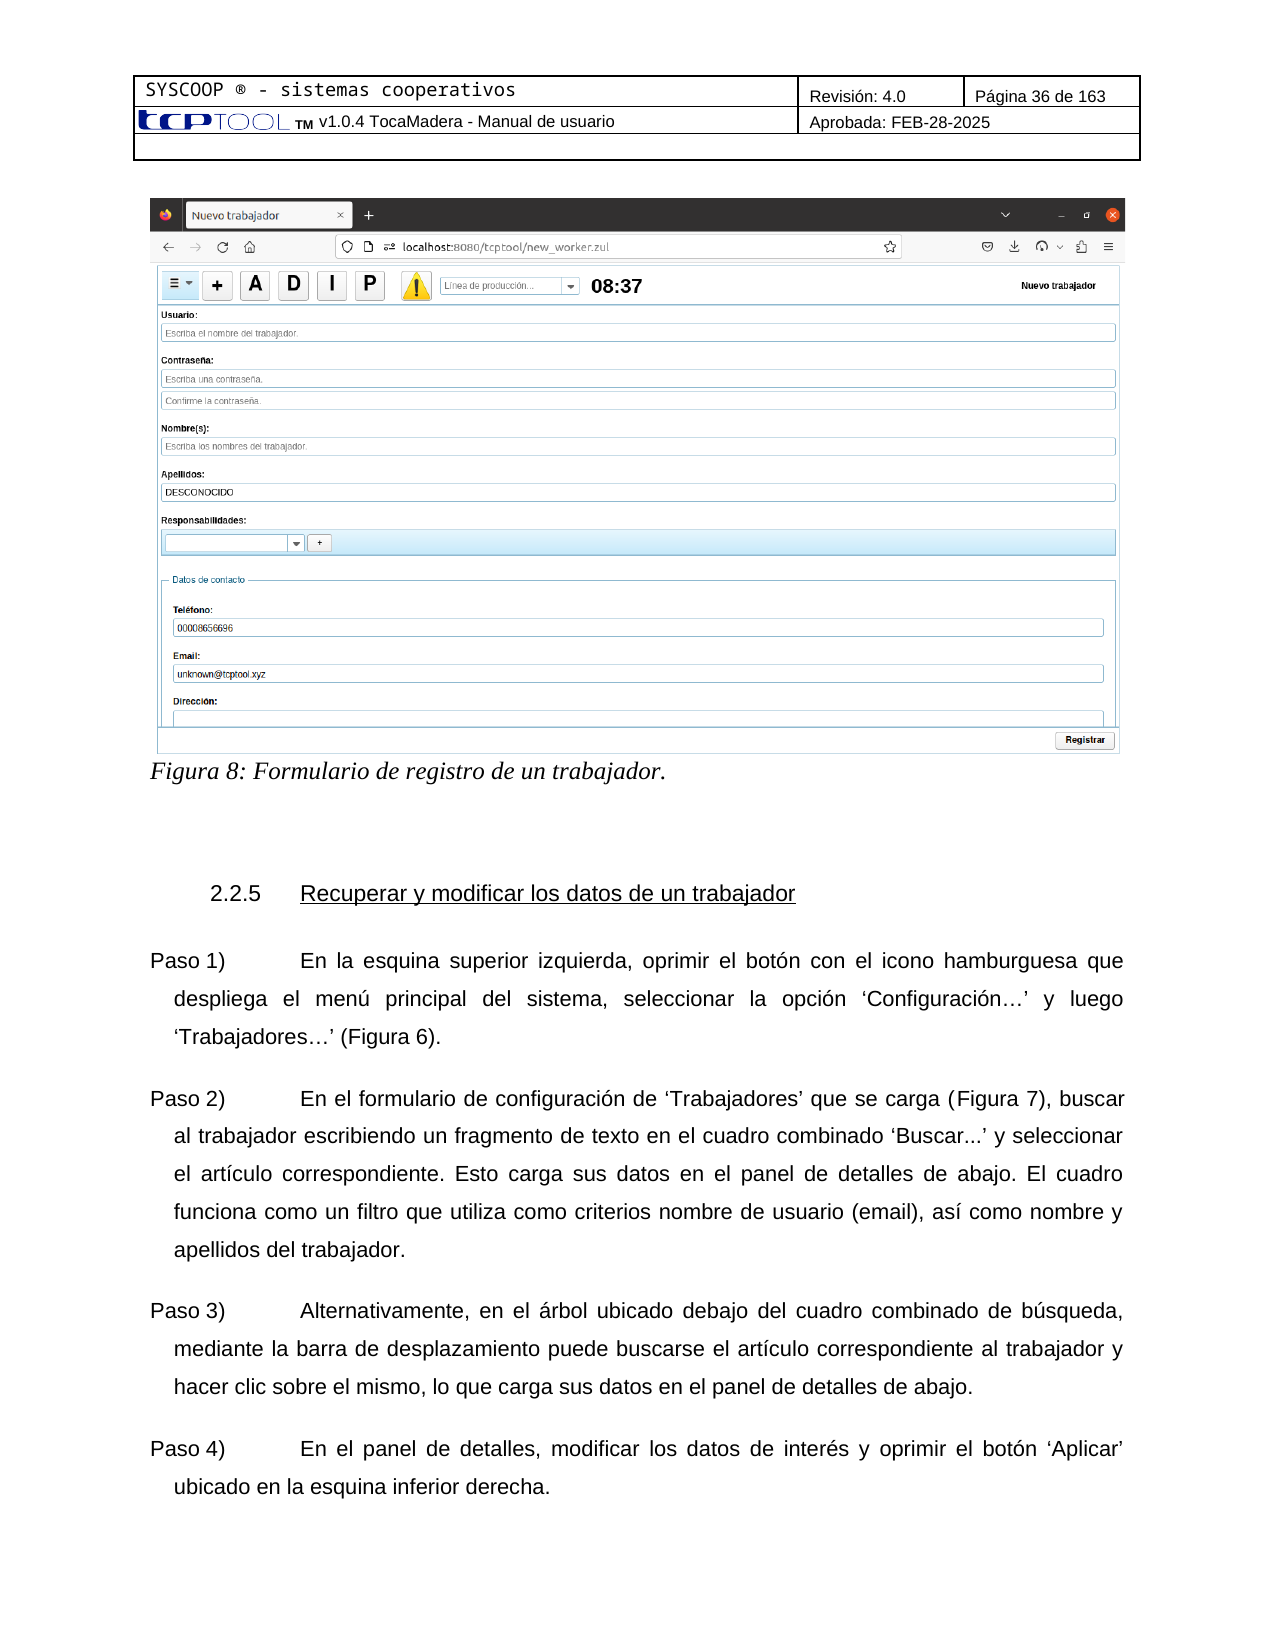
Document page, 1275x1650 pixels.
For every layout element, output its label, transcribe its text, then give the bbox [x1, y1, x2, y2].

picture [150, 198, 1125, 757]
subtitle Recuperar y modificar los datos de un trabajador [210, 880, 1125, 906]
picture [138, 110, 290, 130]
list En el panel de detalles, modificar los datos de interés y oprimir el botón ‘Aplicar’ ubicado en la esquina inferior derecha. [150, 1436, 1125, 1499]
text Figura 8: Formulario de registro de un trabajador. [150, 757, 1125, 785]
list En la esquina superior izquierda, oprimir el botón con el icono hamburguesa que despliega el menú principal del sistema, seleccionar la opción ‘Configuración…’ y luego ‘Trabajadores…’ (Figura 6). [150, 948, 1125, 1049]
list En el formulario de configuración de ‘Trabajadores’ que se carga (Figura 7), buscar al trabajador escribiendo un fragmento de texto en el cuadro combinado ‘Buscar...’ y seleccionar el artículo correspondiente. Esto carga sus datos en el panel de detalles de abajo. El cuadro funciona como un filtro que utiliza como criterios nombre de usuario (email), así como nombre y apellidos del trabajador. [150, 1085, 1125, 1262]
list Alternativamente, en el árbol ubicado debajo del cuadro combinado de búsqueda, mediante la barra de desplazamiento puede buscarse el artículo correspondiente al trabajador y hacer clic sobre el mismo, lo que carga sus datos en el panel de detalles de abajo. [150, 1298, 1125, 1399]
